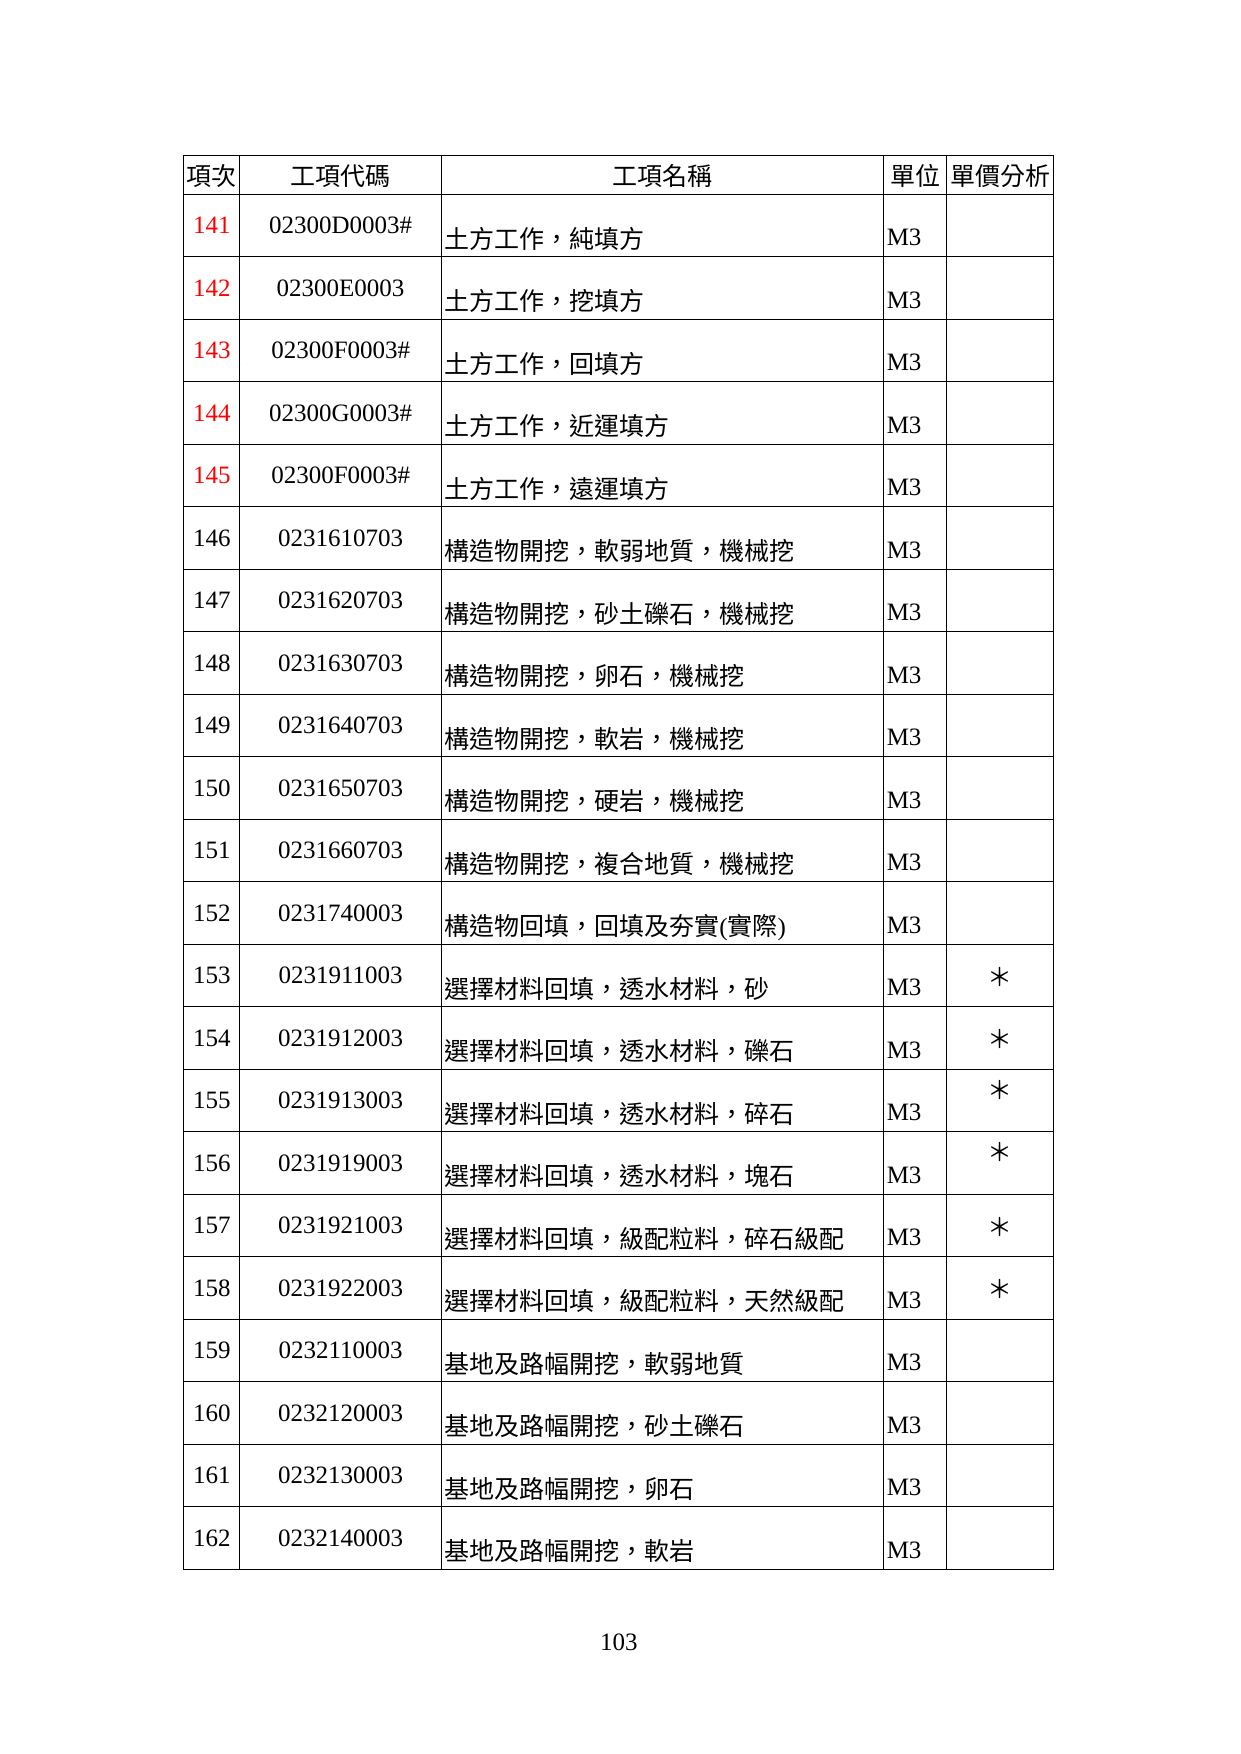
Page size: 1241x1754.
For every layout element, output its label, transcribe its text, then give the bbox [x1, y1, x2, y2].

table_cell 構造物回填，回填及夯實(實際) [442, 882, 883, 944]
table_cell 149 [184, 695, 239, 756]
table_cell M3 [884, 1070, 946, 1131]
table_cell 0232130003 [240, 1445, 441, 1506]
table_cell M3 [884, 570, 946, 631]
table_cell 02300G0003# [240, 382, 441, 444]
table_header 項次 [184, 156, 239, 194]
table_cell ＊ [947, 1070, 1053, 1131]
table_cell 0232140003 [240, 1507, 441, 1569]
table_cell 150 [184, 757, 239, 819]
table_cell 選擇材料回填，透水材料，礫石 [442, 1007, 883, 1069]
table_cell M3 [884, 1195, 946, 1256]
table_cell [947, 757, 1053, 819]
table_cell 148 [184, 632, 239, 694]
table_cell 02300E0003 [240, 257, 441, 319]
table_cell 選擇材料回填，透水材料，塊石 [442, 1132, 883, 1194]
table_cell 162 [184, 1507, 239, 1569]
table_cell M3 [884, 382, 946, 444]
table_cell 159 [184, 1320, 239, 1381]
table_cell M3 [884, 1507, 946, 1569]
table_cell M3 [884, 1320, 946, 1381]
table_cell 154 [184, 1007, 239, 1069]
table_cell 145 [184, 445, 239, 506]
table_cell 構造物開挖，卵石，機械挖 [442, 632, 883, 694]
table_cell 0231650703 [240, 757, 441, 819]
table_cell 0231919003 [240, 1132, 441, 1194]
table_cell 土方工作，純填方 [442, 195, 883, 256]
table_cell 土方工作，近運填方 [442, 382, 883, 444]
table_cell 構造物開挖，複合地質，機械挖 [442, 820, 883, 881]
table_cell 基地及路幅開挖，軟岩 [442, 1507, 883, 1569]
table_header 工項名稱 [442, 156, 883, 194]
table_cell 02300F0003# [240, 445, 441, 506]
table_cell M3 [884, 1382, 946, 1444]
table_cell M3 [884, 507, 946, 569]
table_cell [947, 1507, 1053, 1569]
table_cell 0232120003 [240, 1382, 441, 1444]
table_cell ＊ [947, 1132, 1053, 1194]
table_cell 147 [184, 570, 239, 631]
table_cell 選擇材料回填，級配粒料，天然級配 [442, 1257, 883, 1319]
table_cell 0231740003 [240, 882, 441, 944]
table_cell 選擇材料回填，透水材料，碎石 [442, 1070, 883, 1131]
table_cell M3 [884, 445, 946, 506]
table_cell M3 [884, 632, 946, 694]
table_cell [947, 1320, 1053, 1381]
table_header 工項代碼 [240, 156, 441, 194]
table_cell [947, 1382, 1053, 1444]
table_cell [947, 320, 1053, 381]
table_cell [947, 382, 1053, 444]
table_cell 143 [184, 320, 239, 381]
table_cell M3 [884, 1445, 946, 1506]
table_cell M3 [884, 820, 946, 881]
table_cell 構造物開挖，硬岩，機械挖 [442, 757, 883, 819]
table_cell 基地及路幅開挖，軟弱地質 [442, 1320, 883, 1381]
table_cell ＊ [947, 1257, 1053, 1319]
table_cell 土方工作，挖填方 [442, 257, 883, 319]
table_cell 152 [184, 882, 239, 944]
table_cell ＊ [947, 945, 1053, 1006]
table_cell M3 [884, 757, 946, 819]
table_cell 選擇材料回填，透水材料，砂 [442, 945, 883, 1006]
table_cell [947, 820, 1053, 881]
table_cell 141 [184, 195, 239, 256]
table_cell 0231912003 [240, 1007, 441, 1069]
table_cell 144 [184, 382, 239, 444]
table_cell 153 [184, 945, 239, 1006]
table_cell M3 [884, 1007, 946, 1069]
table_cell M3 [884, 195, 946, 256]
table_cell 選擇材料回填，級配粒料，碎石級配 [442, 1195, 883, 1256]
table_cell 0231640703 [240, 695, 441, 756]
table_cell 0231620703 [240, 570, 441, 631]
table_cell M3 [884, 695, 946, 756]
table_cell 0231630703 [240, 632, 441, 694]
table_cell M3 [884, 882, 946, 944]
table_cell [947, 695, 1053, 756]
table_cell 156 [184, 1132, 239, 1194]
table_cell [947, 632, 1053, 694]
table_cell 161 [184, 1445, 239, 1506]
table_cell [947, 507, 1053, 569]
table_cell 0231660703 [240, 820, 441, 881]
table_cell [947, 257, 1053, 319]
table_cell 160 [184, 1382, 239, 1444]
table_cell M3 [884, 320, 946, 381]
table_cell 構造物開挖，砂土礫石，機械挖 [442, 570, 883, 631]
table_cell M3 [884, 257, 946, 319]
table_cell 157 [184, 1195, 239, 1256]
table_header 單位 [884, 156, 946, 194]
table_cell 構造物開挖，軟岩，機械挖 [442, 695, 883, 756]
table_cell 土方工作，遠運填方 [442, 445, 883, 506]
table_cell 0232110003 [240, 1320, 441, 1381]
table_cell 0231913003 [240, 1070, 441, 1131]
table_cell M3 [884, 945, 946, 1006]
table_cell 土方工作，回填方 [442, 320, 883, 381]
table_cell 基地及路幅開挖，砂土礫石 [442, 1382, 883, 1444]
table_header 單價分析 [947, 156, 1053, 194]
table_cell 142 [184, 257, 239, 319]
table_cell 0231921003 [240, 1195, 441, 1256]
table_cell 02300F0003# [240, 320, 441, 381]
table_cell [947, 882, 1053, 944]
table_cell 構造物開挖，軟弱地質，機械挖 [442, 507, 883, 569]
table_cell 02300D0003# [240, 195, 441, 256]
table_cell 151 [184, 820, 239, 881]
table_cell 146 [184, 507, 239, 569]
table_cell 0231610703 [240, 507, 441, 569]
table_cell 155 [184, 1070, 239, 1131]
table_cell [947, 1445, 1053, 1506]
table_cell M3 [884, 1257, 946, 1319]
table_cell ＊ [947, 1195, 1053, 1256]
table_cell 0231922003 [240, 1257, 441, 1319]
table_cell 基地及路幅開挖，卵石 [442, 1445, 883, 1506]
table_cell [947, 445, 1053, 506]
table_cell 0231911003 [240, 945, 441, 1006]
table_cell 158 [184, 1257, 239, 1319]
table_cell [947, 570, 1053, 631]
table_cell M3 [884, 1132, 946, 1194]
table_cell ＊ [947, 1007, 1053, 1069]
table_cell [947, 195, 1053, 256]
